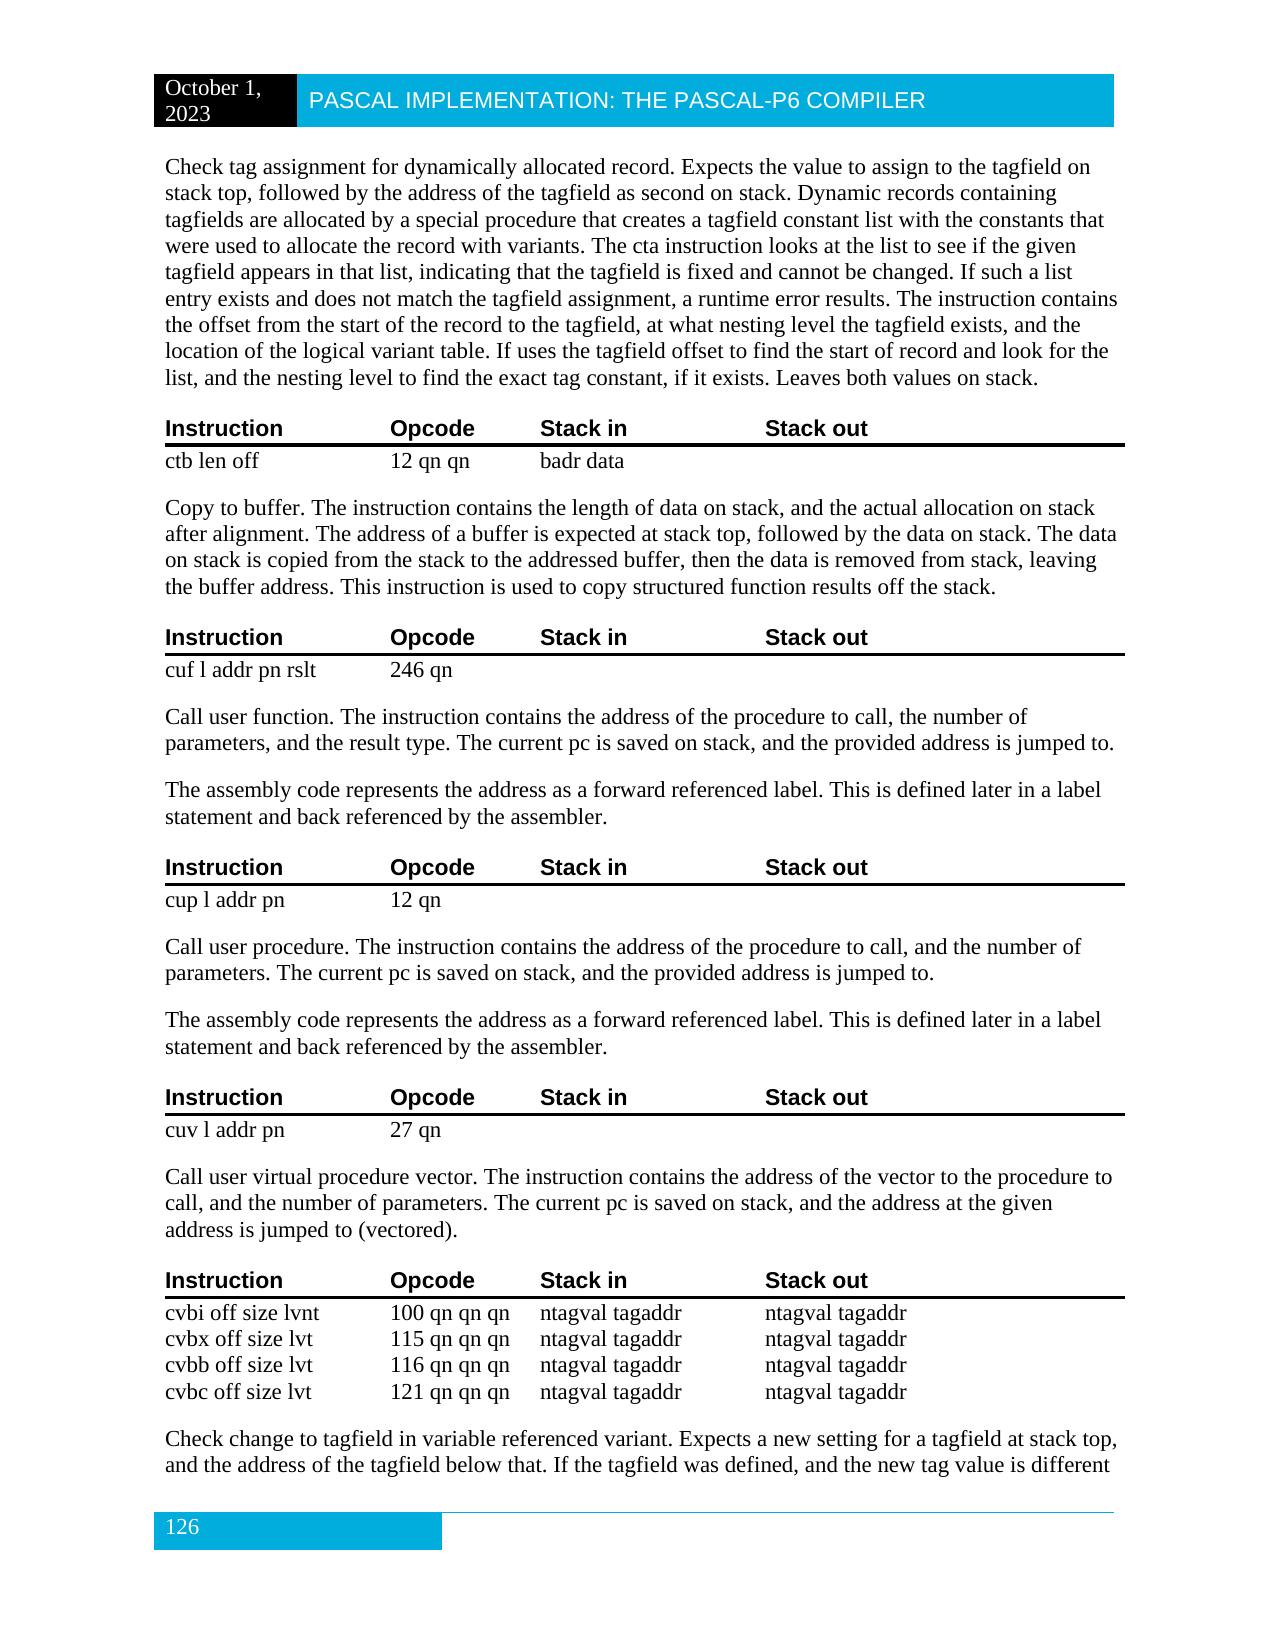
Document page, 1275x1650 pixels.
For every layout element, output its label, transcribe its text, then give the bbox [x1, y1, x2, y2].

text cuv l addr pn 27 qn [165, 1116, 1125, 1142]
text Instruction Opcode Stack in Stack out [165, 1084, 1125, 1113]
text cvbb off size lvt 116 qn qn qn ntagval tagaddr ntagval tagaddr [165, 1351, 1125, 1378]
text Call user function. The instruction contains the address of the procedure to call, the number of parameters, and the result type. The current pc is saved on stack, and the provided address is jumped to. [165, 703, 1125, 756]
text Call user procedure. The instruction contains the address of the procedure to call, and the number of parameters. The current pc is saved on stack, and the provided address is jumped to. [165, 933, 1125, 986]
text cvbi off size lvnt 100 qn qn qn ntagval tagaddr ntagval tagaddr [165, 1299, 1125, 1325]
text Call user virtual procedure vector. The instruction contains the address of the vector to the procedure to call, and the number of parameters. The current pc is saved on stack, and the address at the given address is jumped to (vectored). [165, 1163, 1125, 1242]
text The assembly code represents the address as a forward referenced label. This is defined later in a label statement and back referenced by the assembler. [165, 1007, 1125, 1059]
text cup l addr pn 12 qn [165, 886, 1125, 912]
text Check change to tagfield in variable referenced variant. Expects a new setting for a tagfield at stack top, and the address of the tagfield below that. If the tagfield was defined, and the new tag value is different [165, 1425, 1125, 1478]
text ctb len off 12 qn qn badr data [165, 447, 1125, 473]
text Check tag assignment for dynamically allocated record. Expects the value to assign to the tagfield on stack top, followed by the address of the tagfield as second on stack. Dynamic records containing tagfields are allocated by a special procedure that creates a tagfield constant list with the constants that were used to allocate the record with variants. The cta instruction looks at the list to see if the given tagfield appears in that list, indicating that the tagfield is fixed and cannot be changed. If such a list entry exists and does not match the tagfield assignment, a runtime error results. The instruction contains the offset from the start of the record to the tagfield, at what nesting level the tagfield exists, and the location of the logical variant table. If uses the tagfield offset to find the start of record and look for the list, and the nesting level to find the exact tag constant, if it exists. Leaves both values on stack. [165, 153, 1125, 390]
text cvbx off size lvt 115 qn qn qn ntagval tagaddr ntagval tagaddr [165, 1325, 1125, 1351]
text Instruction Opcode Stack in Stack out [165, 624, 1125, 653]
text Instruction Opcode Stack in Stack out [165, 415, 1125, 443]
text Copy to buffer. The instruction contains the length of data on stack, and the actual allocation on stack after alignment. The address of a buffer is expected at stack top, followed by the data on stack. The data on stack is copied from the stack to the addressed buffer, then the data is removed from stack, leaving the buffer address. This instruction is used to copy structured function results off the stack. [165, 494, 1125, 599]
text Instruction Opcode Stack in Stack out [165, 1267, 1125, 1296]
text The assembly code represents the address as a forward referenced label. This is defined later in a label statement and back referenced by the assembler. [165, 777, 1125, 829]
text cvbc off size lvt 121 qn qn qn ntagval tagaddr ntagval tagaddr [165, 1378, 1125, 1404]
text cuf l addr pn rslt 246 qn [165, 656, 1125, 682]
text Instruction Opcode Stack in Stack out [165, 854, 1125, 883]
